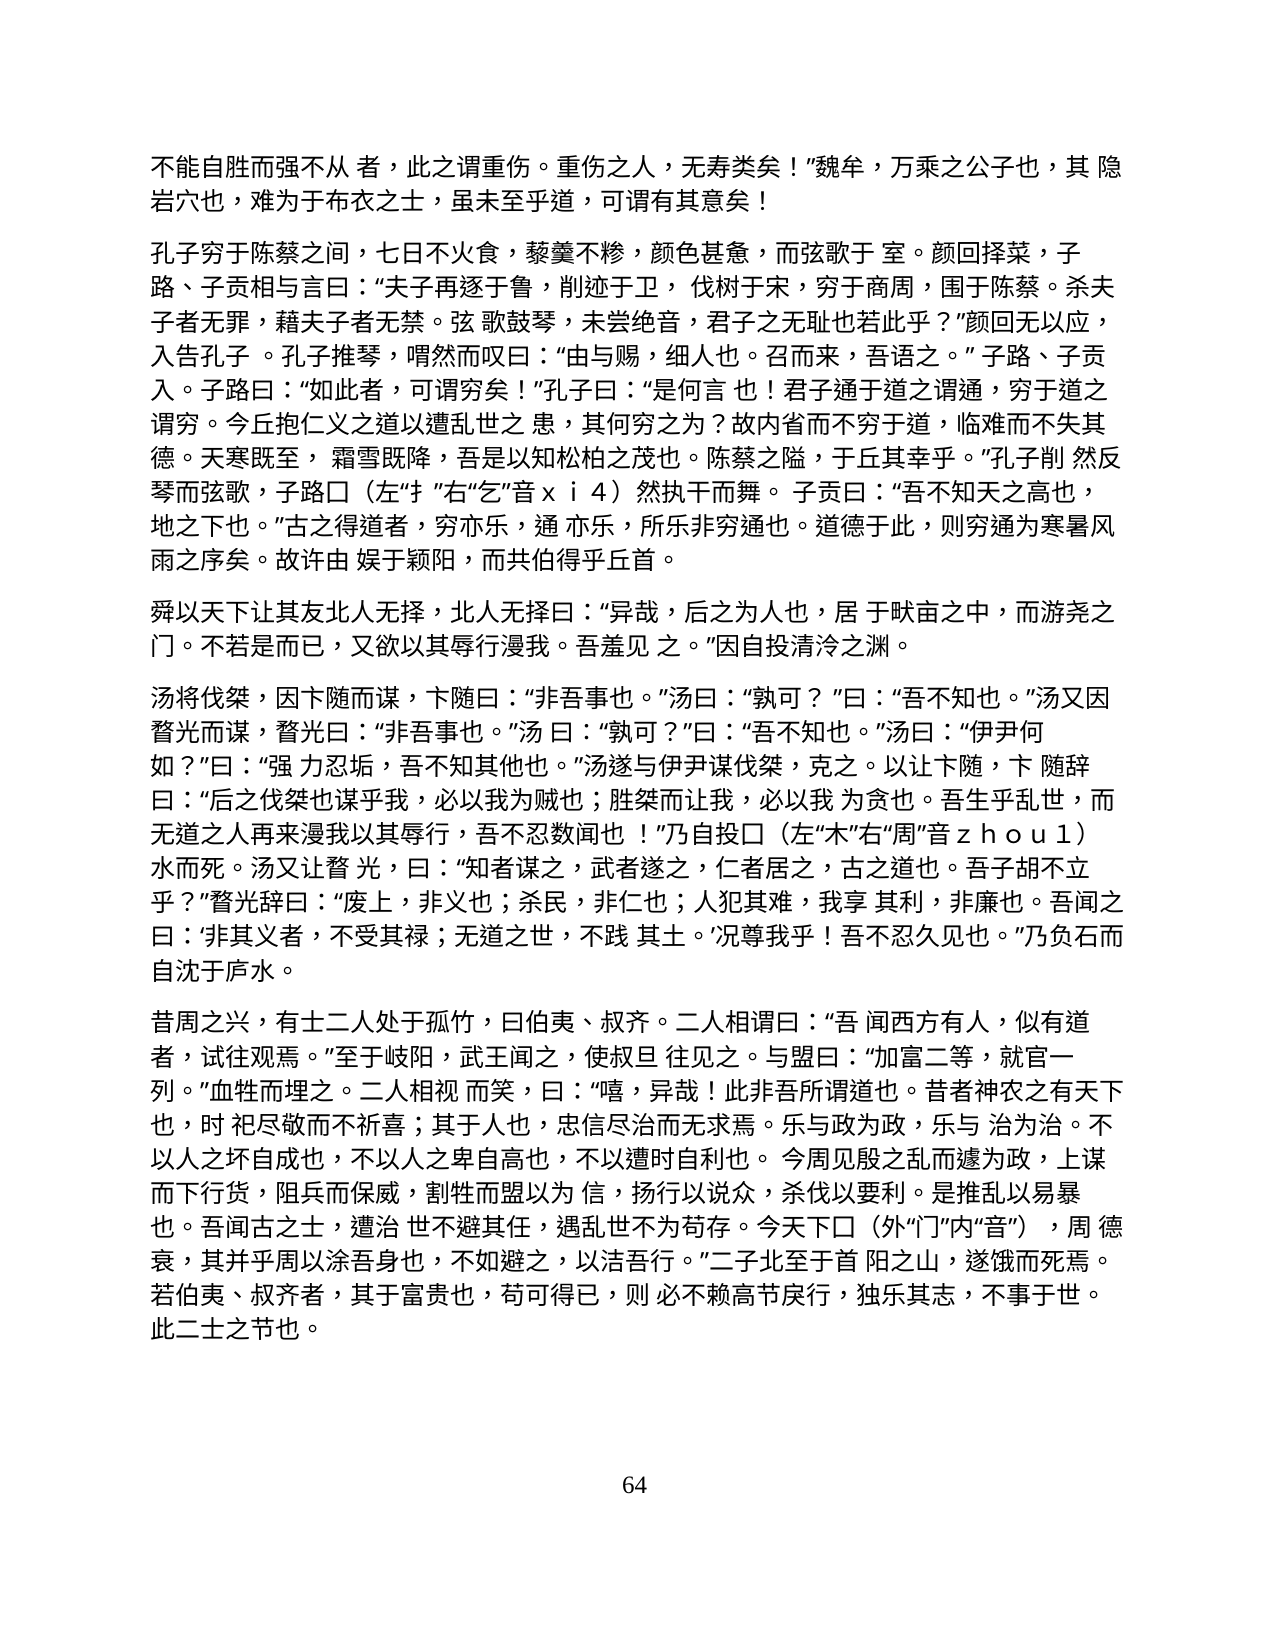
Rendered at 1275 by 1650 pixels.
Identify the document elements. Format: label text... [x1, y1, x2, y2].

text 舜以天下让其友北人无择，北人无择曰：“异哉，后之为人也，居 于畎亩之中，而游尧之门。不若是而已，又欲以其辱行漫我。吾羞见 之。”因自投清泠之渊。 [150, 594, 1125, 663]
text 孔子穷于陈蔡之间，七日不火食，藜羹不糁，颜色甚惫，而弦歌于 室。颜回择菜，子路、子贡相与言曰：“夫子再逐于鲁，削迹于卫， 伐树于宋，穷于商周，围于陈蔡。杀夫子者无罪，藉夫子者无禁。弦 歌鼓琴，未尝绝音，君子之无耻也若此乎？”颜回无以应，入告孔子 。孔子推琴，喟然而叹曰：“由与赐，细人也。召而来，吾语之。” 子路、子贡入。子路曰：“如此者，可谓穷矣！”孔子曰：“是何言 也！君子通于道之谓通，穷于道之谓穷。今丘抱仁义之道以遭乱世之 患，其何穷之为？故内省而不穷于道，临难而不失其德。天寒既至， 霜雪既降，吾是以知松柏之茂也。陈蔡之隘，于丘其幸乎。”孔子削 然反琴而弦歌，子路囗（左“扌”右“乞”音ｘｉ４）然执干而舞。 子贡曰：“吾不知天之高也，地之下也。”古之得道者，穷亦乐，通 亦乐，所乐非穷通也。道德于此，则穷通为寒暑风雨之序矣。故许由 娱于颖阳，而共伯得乎丘首。 [150, 236, 1125, 577]
text 昔周之兴，有士二人处于孤竹，曰伯夷、叔齐。二人相谓曰：“吾 闻西方有人，似有道者，试往观焉。”至于岐阳，武王闻之，使叔旦 往见之。与盟曰：“加富二等，就官一列。”血牲而埋之。二人相视 而笑，曰：“嘻，异哉！此非吾所谓道也。昔者神农之有天下也，时 祀尽敬而不祈喜；其于人也，忠信尽治而无求焉。乐与政为政，乐与 治为治。不以人之坏自成也，不以人之卑自高也，不以遭时自利也。 今周见殷之乱而遽为政，上谋而下行货，阻兵而保威，割牲而盟以为 信，扬行以说众，杀伐以要利。是推乱以易暴也。吾闻古之士，遭治 世不避其任，遇乱世不为苟存。今天下囗（外“门”内“音”），周 德衰，其并乎周以涂吾身也，不如避之，以洁吾行。”二子北至于首 阳之山，遂饿而死焉。若伯夷、叔齐者，其于富贵也，苟可得已，则 必不赖高节戾行，独乐其志，不事于世。此二士之节也。 [150, 1005, 1125, 1346]
text 汤将伐桀，因卞随而谋，卞随曰：“非吾事也。”汤曰：“孰可？ ”曰∶“吾不知也。”汤又因瞀光而谋，瞀光曰：“非吾事也。”汤 曰∶“孰可？”曰：“吾不知也。”汤曰：“伊尹何如？”曰：“强 力忍垢，吾不知其他也。”汤遂与伊尹谋伐桀，克之。以让卞随，卞 随辞曰：“后之伐桀也谋乎我，必以我为贼也；胜桀而让我，必以我 为贪也。吾生乎乱世，而无道之人再来漫我以其辱行，吾不忍数闻也 ！”乃自投囗（左“木”右“周”音ｚｈｏｕ１）水而死。汤又让瞀 光，曰：“知者谋之，武者遂之，仁者居之，古之道也。吾子胡不立 乎？”瞀光辞曰：“废上，非义也；杀民，非仁也；人犯其难，我享 其利，非廉也。吾闻之曰：‘非其义者，不受其禄；无道之世，不践 其土。’况尊我乎！吾不忍久见也。”乃负石而自沈于庐水。 [150, 681, 1125, 987]
text 不能自胜而强不从 者，此之谓重伤。重伤之人，无寿类矣！”魏牟，万乘之公子也，其 隐岩穴也，难为于布衣之士，虽未至乎道，可谓有其意矣！ [150, 150, 1125, 218]
